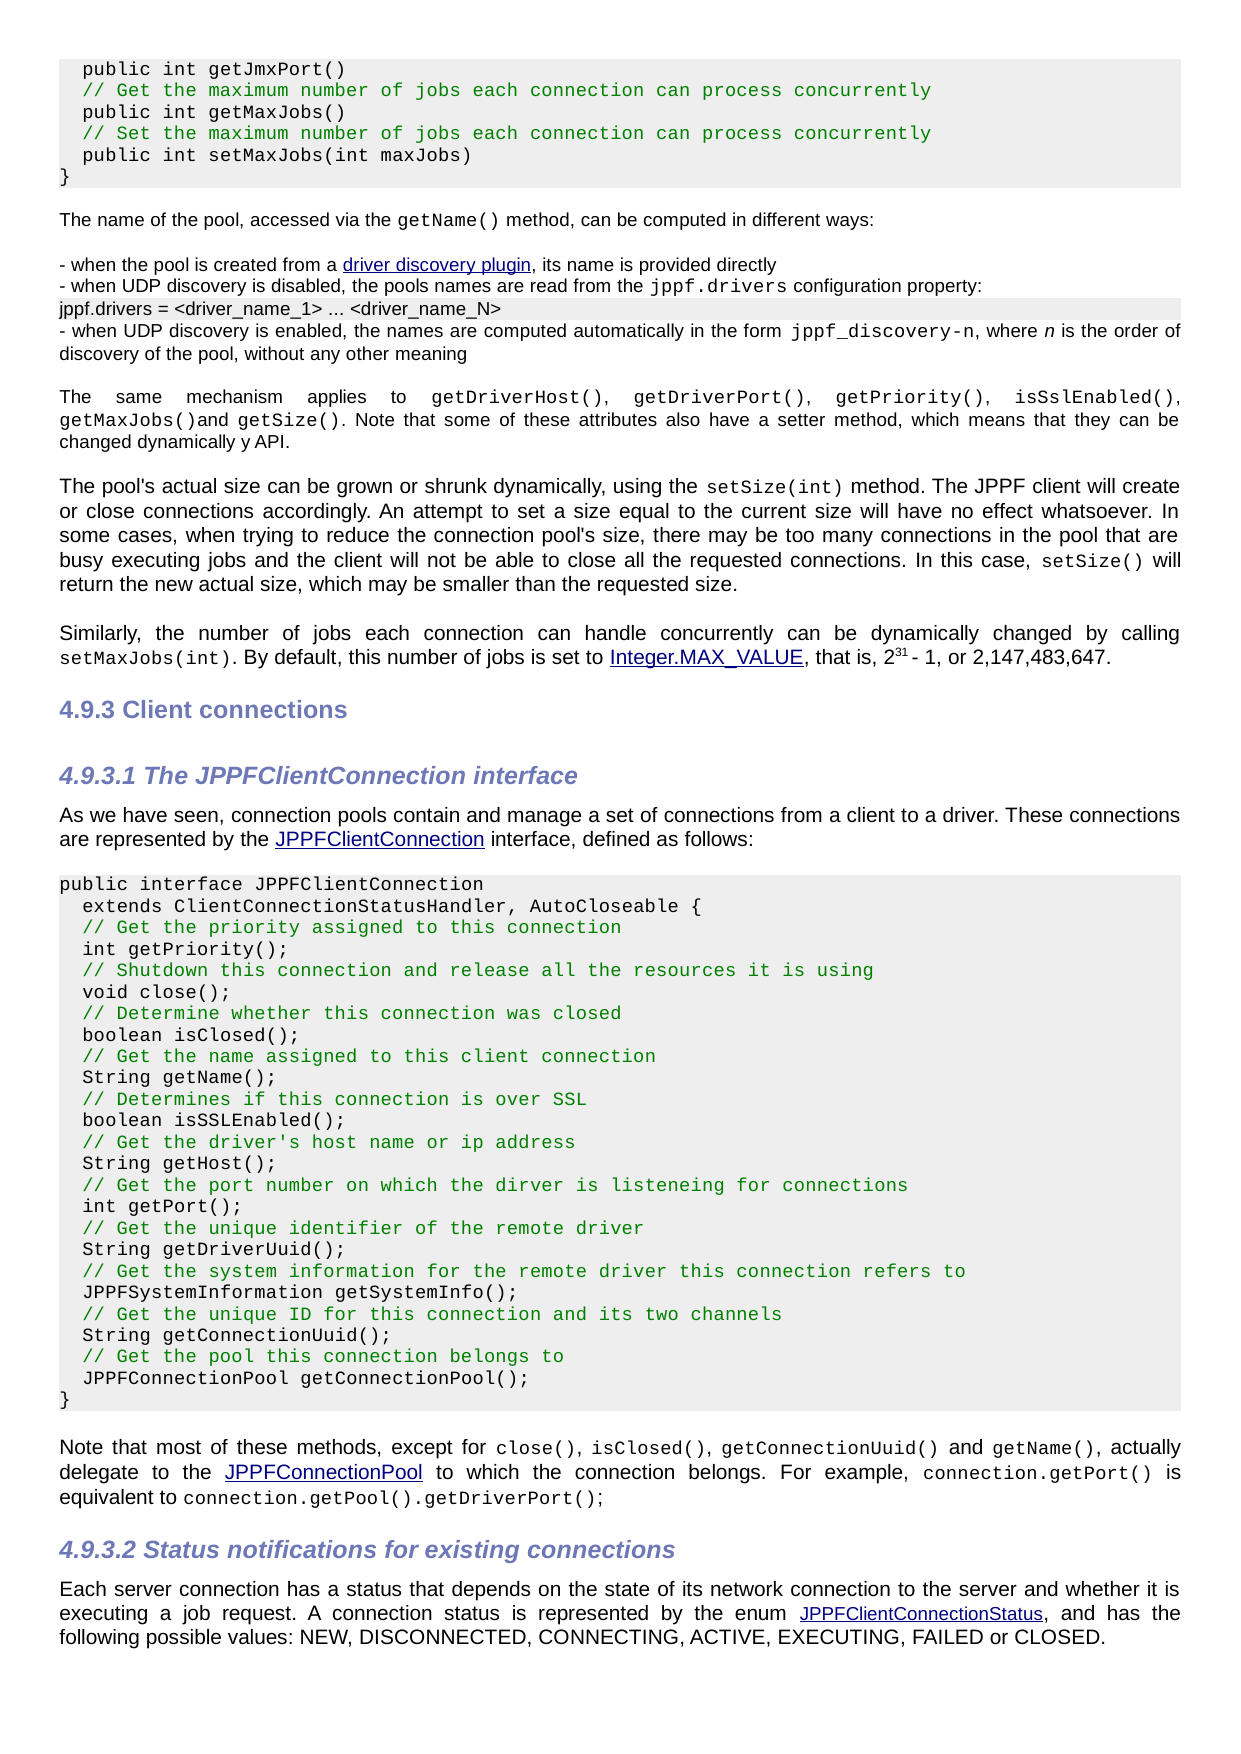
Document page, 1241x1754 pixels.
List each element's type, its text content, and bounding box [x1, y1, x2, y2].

text // Determine whether this connection was closed [59, 1003, 1181, 1025]
text boolean isSSLEnabled(); [59, 1111, 1181, 1132]
text jppf.drivers = <driver_name_1> ... <driver_name_N> [59, 298, 1181, 320]
text } [59, 1390, 1181, 1411]
text - when the pool is created from a driver discovery plugin, its name is provided directly [59, 254, 1181, 275]
text public int getMaxJobs() [59, 102, 1181, 123]
subtitle Status notifications for existing connections [59, 1535, 1181, 1564]
text // Get the pool this connection belongs to [59, 1347, 1181, 1368]
text // Get the priority assigned to this connection [59, 918, 1181, 939]
text // Get the name assigned to this client connection [59, 1046, 1181, 1068]
text extends ClientConnectionStatusHandler, AutoCloseable { [59, 896, 1181, 918]
text String getDriverUuid(); [59, 1239, 1181, 1261]
text String getConnectionUuid(); [59, 1325, 1181, 1347]
text boolean isClosed(); [59, 1025, 1181, 1046]
text JPPFConnectionPool getConnectionPool(); [59, 1368, 1181, 1390]
text void close(); [59, 982, 1181, 1003]
text // Get the unique ID for this connection and its two channels [59, 1304, 1181, 1325]
text // Get the unique identifier of the remote driver [59, 1218, 1181, 1239]
text The same mechanism applies to getDriverHost(), getDriverPort(), getPriority(), isSslEnabled(), getMaxJobs()and getSize(). Note that some of these attributes also have a setter method, which means that they can be changed dynamically y API. [59, 386, 1181, 453]
text // Set the maximum number of jobs each connection can process concurrently [59, 123, 1181, 145]
text JPPFSystemInformation getSystemInfo(); [59, 1282, 1181, 1304]
text As we have seen, connection pools contain and manage a set of connections from a client to a driver. These connections are represented by the JPPFClientConnection interface, defined as follows: [59, 803, 1181, 851]
text int getPriority(); [59, 939, 1181, 961]
text // Shutdown this connection and release all the resources it is using [59, 961, 1181, 982]
text The name of the pool, accessed via the getName() method, can be computed in different ways: [59, 209, 1181, 232]
text public int getJmxPort() [59, 59, 1181, 81]
text public int setMaxJobs(int maxJobs) [59, 145, 1181, 166]
text // Get the system information for the remote driver this connection refers to [59, 1261, 1181, 1282]
text Note that most of these methods, except for close(), isClosed(), getConnectionUuid() and getName(), actually delegate to the JPPFConnectionPool to which the connection belongs. For example, connection.getPort() is equivalent to connection.getPool().getDriverPort(); [59, 1435, 1181, 1510]
text // Get the maximum number of jobs each connection can process concurrently [59, 81, 1181, 102]
text } [59, 166, 1181, 188]
text String getName(); [59, 1068, 1181, 1089]
text - when UDP discovery is disabled, the pools names are read from the jppf.drivers configuration property: [59, 275, 1181, 298]
text String getHost(); [59, 1154, 1181, 1175]
text // Determines if this connection is over SSL [59, 1089, 1181, 1111]
text Each server connection has a status that depends on the state of its network connection to the server and whether it is executing a job request. A connection status is represented by the enum JPPFClientConnectionStatus, and has the following possible values: NEW, DISCONNECTED, CONNECTING, ACTIVE, EXECUTING, FAILED or CLOSED. [59, 1577, 1181, 1649]
subtitle The JPPFClientConnection interface [59, 761, 1181, 790]
text The pool's actual size can be grown or shrunk dynamically, using the setSize(int) method. The JPPF client will create or close connections accordingly. An attempt to set a size equal to the current size will have no effect whatsoever. In some cases, when trying to reduce the connection pool's size, there may be too many connections in the pool that are busy executing jobs and the client will not be able to close all the requested connections. In this case, setSize() will return the new actual size, which may be smaller than the requested size. [59, 474, 1181, 596]
subtitle Client connections [59, 694, 1181, 723]
text // Get the driver's host name or ip address [59, 1132, 1181, 1154]
text Similarly, the number of jobs each connection can handle concurrently can be dynamically changed by calling setMaxJobs(int). By default, this number of jobs is set to Integer.MAX_VALUE, that is, 231 - 1, or 2,147,483,647. [59, 621, 1181, 669]
text // Get the port number on which the dirver is listeneing for connections [59, 1175, 1181, 1197]
text public interface JPPFClientConnection [59, 875, 1181, 896]
text - when UDP discovery is enabled, the names are computed automatically in the form jppf_discovery-n, where n is the order of discovery of the pool, without any other meaning [59, 320, 1181, 364]
text int getPort(); [59, 1197, 1181, 1218]
